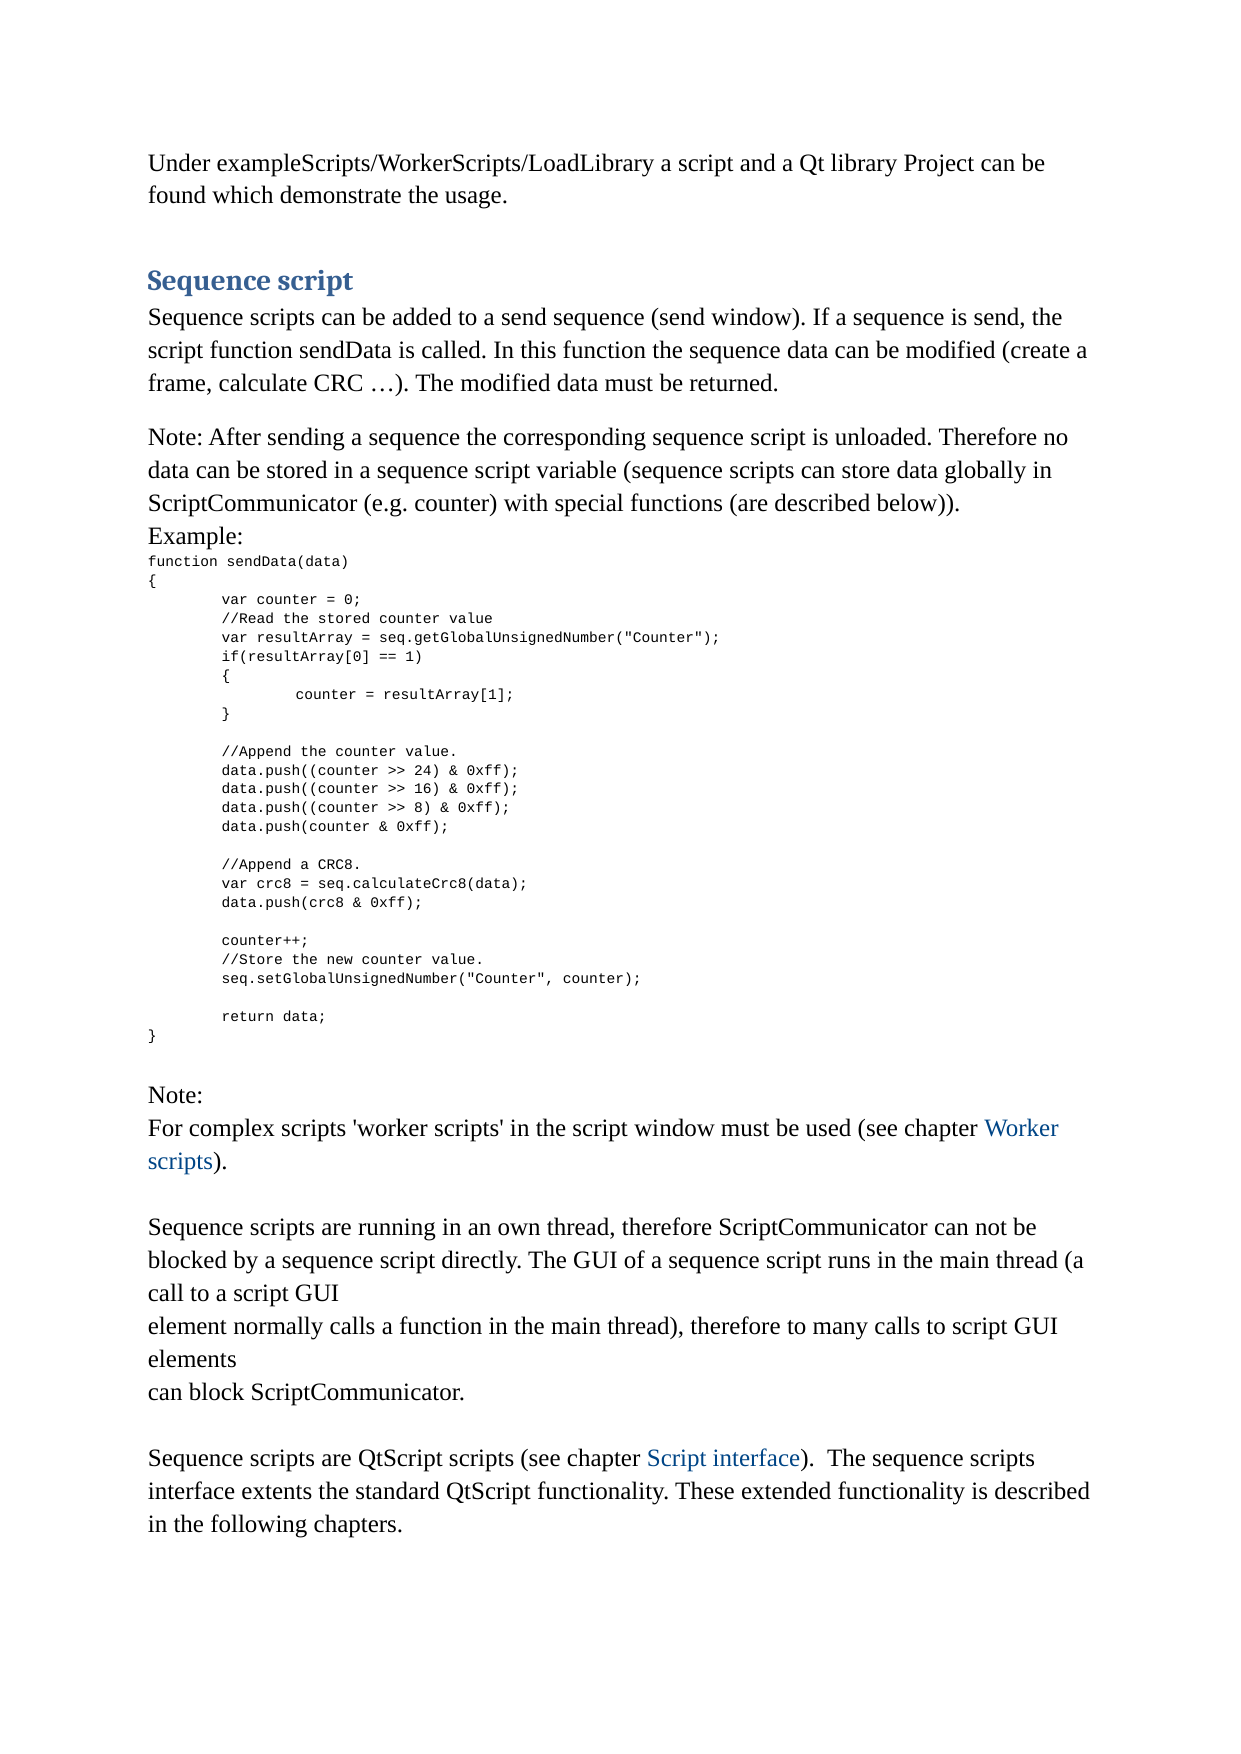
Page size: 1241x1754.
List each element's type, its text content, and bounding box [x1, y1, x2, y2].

text var crc8 = seq.calculateCrc8(data); [148, 876, 1093, 893]
text Sequence scripts are QtScript scripts (see chapter Script interface). The sequence scripts interface extents the standard QtScript functionality. These extended functionality is described in the following chapters. [148, 1443, 1093, 1538]
text //Store the new counter value. [148, 952, 1093, 969]
text { [148, 573, 1093, 590]
text element normally calls a function in the main thread), therefore to many calls to script GUI elements [148, 1311, 1093, 1373]
text { [148, 668, 1093, 684]
text For complex scripts 'worker scripts' in the script window must be used (see chapter Worker scripts). [148, 1113, 1093, 1175]
text //Append the counter value. [148, 744, 1093, 760]
text counter++; [148, 933, 1093, 950]
text counter = resultArray[1]; [148, 687, 1093, 703]
text Under exampleScripts/WorkerScripts/LoadLibrary a script and a Qt library Project can be found which demonstrate the usage. [148, 148, 1093, 209]
text Sequence scripts can be added to a send sequence (send window). If a sequence is send, the script function sendData is called. In this function the sequence data can be modified (create a frame, calculate CRC …). The modified data must be returned. [148, 302, 1093, 397]
text data.push((counter >> 24) & 0xff); [148, 763, 1093, 779]
text var counter = 0; [148, 592, 1093, 609]
text data.push((counter >> 8) & 0xff); [148, 801, 1093, 817]
text seq.setGlobalUnsignedNumber("Counter", counter); [148, 971, 1093, 988]
text var resultArray = seq.getGlobalUnsignedNumber("Counter"); [148, 630, 1093, 647]
text Sequence scripts are running in an own thread, therefore ScriptCommunicator can not be blocked by a sequence script directly. The GUI of a sequence script runs in the main thread (a call to a script GUI [148, 1212, 1093, 1307]
text Note: After sending a sequence the corresponding sequence script is unloaded. Therefore no data can be stored in a sequence script variable (sequence scripts can store data globally in ScriptCommunicator (e.g. counter) with special functions (are described below)). [148, 422, 1093, 517]
text can block ScriptCommunicator. [148, 1377, 1093, 1406]
text } [148, 1028, 1093, 1045]
text } [148, 706, 1093, 722]
text function sendData(data) [148, 554, 1093, 571]
subtitle Sequence script [148, 264, 1093, 297]
text data.push(crc8 & 0xff); [148, 895, 1093, 912]
text if(resultArray[0] == 1) [148, 649, 1093, 666]
text data.push((counter >> 16) & 0xff); [148, 782, 1093, 798]
text data.push(counter & 0xff); [148, 819, 1093, 836]
text return data; [148, 1009, 1093, 1026]
text //Read the stored counter value [148, 611, 1093, 628]
text Note: [148, 1080, 1093, 1109]
text //Append a CRC8. [148, 857, 1093, 874]
text Example: [148, 521, 1093, 550]
